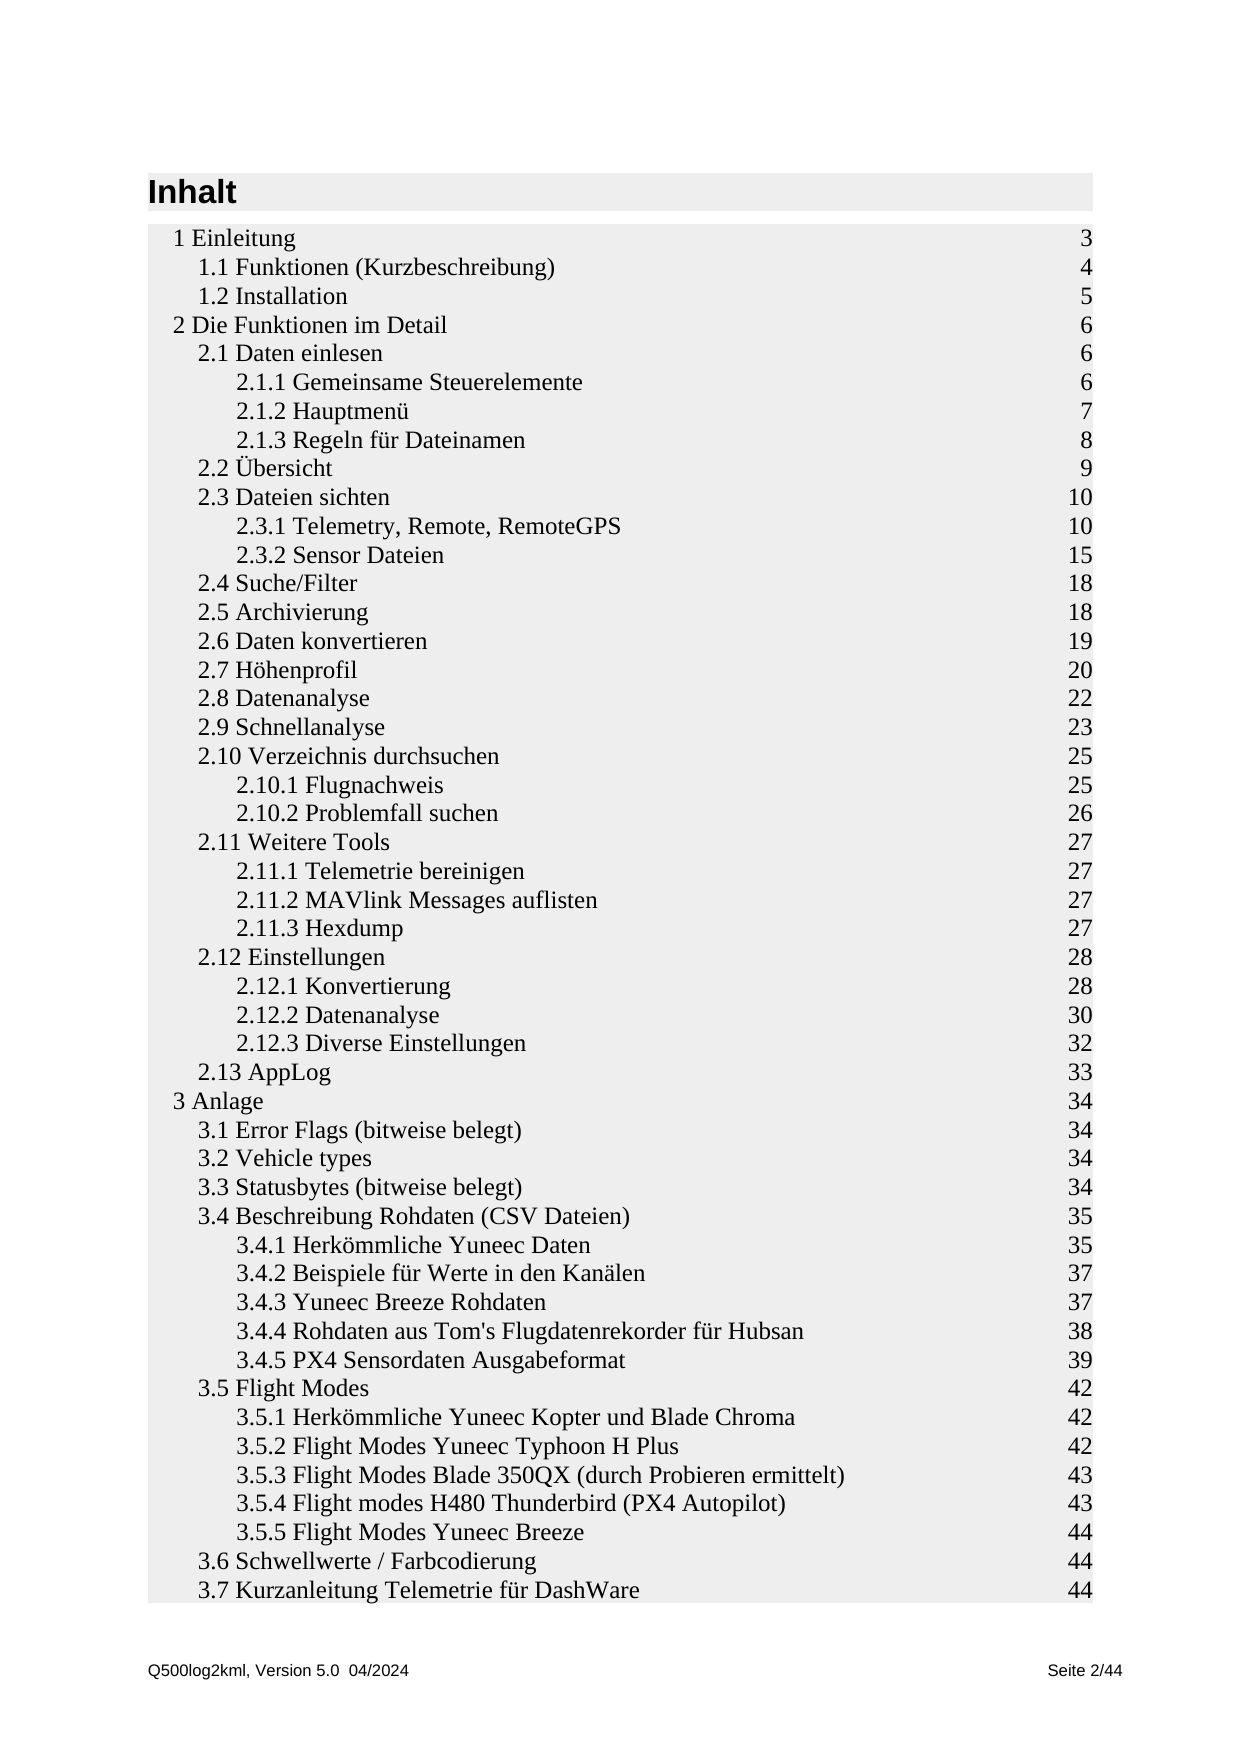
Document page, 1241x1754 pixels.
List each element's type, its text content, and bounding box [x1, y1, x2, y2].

text 1.2 Installation 5 [198, 281, 1093, 310]
text 3 Anlage 34 [173, 1086, 1093, 1115]
text 3.4.3 Yuneec Breeze Rohdaten 37 [236, 1287, 1093, 1316]
text 3.5.1 Herkömmliche Yuneec Kopter und Blade Chroma 42 [236, 1402, 1093, 1431]
text 3.5.3 Flight Modes Blade 350QX (durch Probieren ermittelt) 43 [236, 1460, 1093, 1488]
text 2.3 Dateien sichten 10 [198, 482, 1093, 511]
text 2.5 Archivierung 18 [198, 597, 1093, 626]
text 2.11.2 MAVlink Messages auflisten 27 [236, 885, 1093, 913]
text 2.8 Datenanalyse 22 [198, 683, 1093, 712]
text 2.1.2 Hauptmenü 7 [236, 396, 1093, 425]
text 2.1.1 Gemeinsame Steuerelemente 6 [236, 367, 1093, 396]
text 3.4.2 Beispiele für Werte in den Kanälen 37 [236, 1258, 1093, 1287]
text 2.6 Daten konvertieren 19 [198, 626, 1093, 655]
text 2.10.1 Flugnachweis 25 [236, 770, 1093, 798]
text 3.5.5 Flight Modes Yuneec Breeze 44 [236, 1517, 1093, 1546]
text 3.5.2 Flight Modes Yuneec Typhoon H Plus 42 [236, 1431, 1093, 1460]
text 2.2 Übersicht 9 [198, 453, 1093, 482]
text 3.1 Error Flags (bitweise belegt) 34 [198, 1115, 1093, 1143]
text 2.12.1 Konvertierung 28 [236, 971, 1093, 1000]
text 2.11.3 Hexdump 27 [236, 913, 1093, 942]
text 3.2 Vehicle types 34 [198, 1143, 1093, 1172]
text 2.13 AppLog 33 [198, 1057, 1093, 1086]
text 2.12 Einstellungen 28 [198, 942, 1093, 971]
text 2.1 Daten einlesen 6 [198, 338, 1093, 367]
text 3.6 Schwellwerte / Farbcodierung 44 [198, 1546, 1093, 1575]
text 3.7 Kurzanleitung Telemetrie für DashWare 44 [198, 1575, 1093, 1603]
text 2.11 Weitere Tools 27 [198, 827, 1093, 856]
text 3.3 Statusbytes (bitweise belegt) 34 [198, 1172, 1093, 1201]
text 2.3.2 Sensor Dateien 15 [236, 540, 1093, 568]
text 3.5.4 Flight modes H480 Thunderbird (PX4 Autopilot) 43 [236, 1488, 1093, 1517]
subtitle Inhalt [148, 173, 1093, 211]
text 2.11.1 Telemetrie bereinigen 27 [236, 856, 1093, 885]
text 3.4.4 Rohdaten aus Tom's Flugdatenrekorder für Hubsan 38 [236, 1316, 1093, 1345]
text 1 Einleitung 3 [173, 223, 1093, 252]
text 2.12.2 Datenanalyse 30 [236, 1000, 1093, 1028]
text 3.4 Beschreibung Rohdaten (CSV Dateien) 35 [198, 1201, 1093, 1230]
text 3.4.1 Herkömmliche Yuneec Daten 35 [236, 1230, 1093, 1258]
text 2.12.3 Diverse Einstellungen 32 [236, 1028, 1093, 1057]
text 2.10.2 Problemfall suchen 26 [236, 798, 1093, 827]
text 2.9 Schnellanalyse 23 [198, 712, 1093, 741]
text 2.10 Verzeichnis durchsuchen 25 [198, 741, 1093, 770]
text 3.5 Flight Modes 42 [198, 1373, 1093, 1402]
text 2.1.3 Regeln für Dateinamen 8 [236, 425, 1093, 453]
text 2 Die Funktionen im Detail 6 [173, 310, 1093, 338]
text 2.3.1 Telemetry, Remote, RemoteGPS 10 [236, 511, 1093, 540]
text 2.7 Höhenprofil 20 [198, 655, 1093, 683]
text 2.4 Suche/Filter 18 [198, 568, 1093, 597]
text 3.4.5 PX4 Sensordaten Ausgabeformat 39 [236, 1345, 1093, 1373]
text 1.1 Funktionen (Kurzbeschreibung) 4 [198, 252, 1093, 281]
